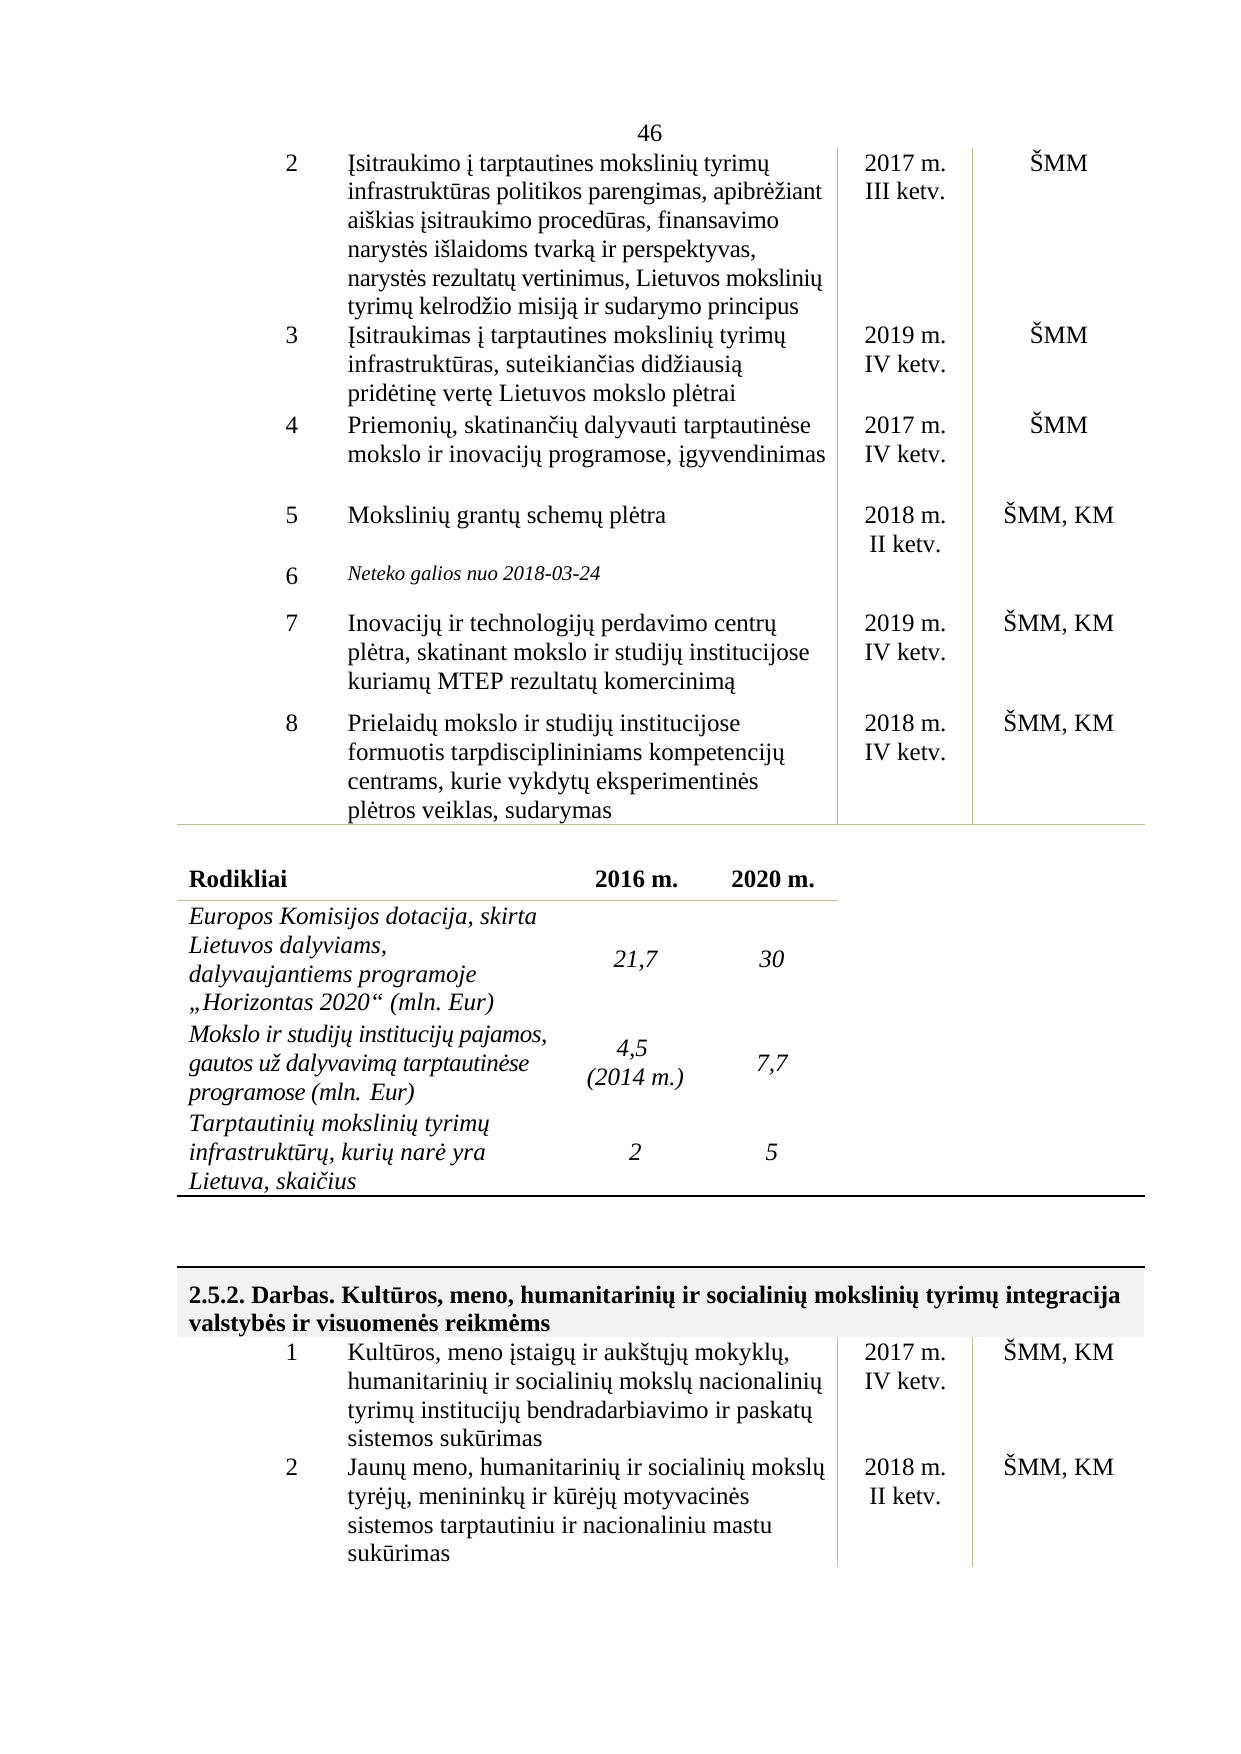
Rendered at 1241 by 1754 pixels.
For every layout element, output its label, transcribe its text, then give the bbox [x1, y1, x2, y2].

table_cell ŠMM, KM [973, 501, 1144, 561]
table_cell [708, 1197, 838, 1266]
table_cell Prielaidų mokslo ir studijų institucijose formuotis tarpdisciplininiams kompetencijų centrams, kurie vykdytų eksperimentinės plėtros veiklas, sudarymas [336, 709, 837, 823]
table_cell 2019 m. IV ketv. [838, 609, 972, 708]
table_cell ŠMM [973, 410, 1144, 501]
table_cell [708, 825, 838, 856]
table_cell [838, 561, 972, 608]
table_cell Europos Komisijos dotacija, skirta Lietuvos dalyviams, dalyvaujantiems programoje „Horizontas 2020“ (mln. Eur) [177, 901, 564, 1016]
table_cell [177, 1337, 247, 1452]
table_cell 2 [565, 1108, 708, 1194]
table_cell [973, 561, 1144, 608]
table_cell ŠMM [973, 148, 1144, 320]
table_cell 5 [708, 1108, 838, 1194]
table_cell [336, 856, 500, 900]
table_cell [838, 1197, 973, 1266]
table_cell [500, 1197, 564, 1266]
table_cell [973, 1016, 1144, 1108]
table_cell [177, 501, 247, 561]
table_cell 6 [247, 561, 336, 608]
table_cell 2019 m. IV ketv. [838, 320, 972, 410]
table_cell Inovacijų ir technologijų perdavimo centrų plėtra, skatinant mokslo ir studijų institucijose kuriamų MTEP rezultatų komercinimą [336, 609, 837, 708]
table_cell [247, 1197, 336, 1266]
table_cell 2020 m. [708, 856, 838, 900]
table_cell 2018 m. II ketv. [838, 1452, 972, 1567]
table_cell [177, 1197, 247, 1266]
table_cell [177, 1452, 247, 1567]
table_cell Priemonių, skatinančių dalyvauti tarptautinėse mokslo ir inovacijų programose, įgyvendinimas [336, 410, 837, 501]
table_cell Mokslinių grantų schemų plėtra [336, 501, 837, 561]
table_cell 2018 m. II ketv. [838, 501, 972, 561]
table_cell 4 [247, 410, 336, 501]
table_cell [177, 609, 247, 708]
table_cell [838, 1108, 973, 1194]
table_cell 2017 m. IV ketv. [838, 1337, 972, 1452]
table_cell [177, 148, 247, 320]
table_cell [973, 900, 1144, 1016]
table_cell 2017 m. III ketv. [838, 148, 972, 320]
table_cell 21,7 [565, 901, 708, 1016]
table_cell [973, 825, 1144, 856]
table_cell 7,7 [708, 1016, 838, 1108]
table_cell [336, 1197, 500, 1266]
table_cell [177, 561, 247, 608]
table_cell ŠMM, KM [973, 609, 1144, 708]
table_cell 4,5 (2014 m.) [565, 1016, 708, 1108]
table_cell 2 [247, 1452, 336, 1567]
table_cell [838, 856, 973, 900]
table_cell 7 [247, 609, 336, 708]
table_cell [565, 1197, 708, 1266]
table_cell ŠMM, KM [973, 709, 1144, 823]
table_cell Mokslo ir studijų institucijų pajamos, gautos už dalyvavimą tarptautinėse programose (mln. Eur) [177, 1016, 564, 1108]
table_cell ŠMM, KM [973, 1337, 1144, 1452]
table_cell 2016 m. [565, 856, 708, 900]
table_cell ŠMM, KM [973, 1452, 1144, 1567]
table_cell 5 [247, 501, 336, 561]
table_cell 2.5.2. Darbas. Kultūros, meno, humanitarinių ir socialinių mokslinių tyrimų integracija valstybės ir visuomenės reikmėms [177, 1268, 1144, 1337]
table_cell Tarptautinių mokslinių tyrimų infrastruktūrų, kurių narė yra Lietuva, skaičius [177, 1108, 564, 1194]
table_cell [565, 825, 708, 856]
table_cell [838, 1016, 973, 1108]
table_cell [336, 825, 500, 856]
table_cell Jaunų meno, humanitarinių ir socialinių mokslų tyrėjų, menininkų ir kūrėjų motyvacinės sistemos tarptautiniu ir nacionaliniu mastu sukūrimas [336, 1452, 837, 1567]
table_cell [973, 1108, 1144, 1194]
table_cell 2018 m. IV ketv. [838, 709, 972, 823]
table_cell 2 [247, 148, 336, 320]
table_cell [177, 320, 247, 410]
table_cell Rodikliai [177, 856, 336, 900]
table_cell [973, 856, 1144, 900]
table_cell 30 [708, 901, 838, 1016]
table_cell [177, 410, 247, 501]
table_cell 3 [247, 320, 336, 410]
table_cell [838, 825, 973, 856]
table_cell [838, 900, 973, 1016]
table_cell 2017 m. IV ketv. [838, 410, 972, 501]
table_cell [247, 825, 336, 856]
table_cell Kultūros, meno įstaigų ir aukštųjų mokyklų, humanitarinių ir socialinių mokslų nacionalinių tyrimų institucijų bendradarbiavimo ir paskatų sistemos sukūrimas [336, 1337, 837, 1452]
table_cell Neteko galios nuo 2018-03-24 [336, 561, 837, 608]
table_cell [177, 709, 247, 823]
table_cell [973, 1197, 1144, 1266]
table_cell [500, 856, 564, 900]
table_cell ŠMM [973, 320, 1144, 410]
table_cell [177, 825, 247, 856]
table_cell [500, 825, 564, 856]
table_cell Įsitraukimas į tarptautines mokslinių tyrimų infrastruktūras, suteikiančias didžiausią pridėtinę vertę Lietuvos mokslo plėtrai [336, 320, 837, 410]
table_cell 1 [247, 1337, 336, 1452]
table_cell 8 [247, 709, 336, 823]
table_cell Įsitraukimo į tarptautines mokslinių tyrimų infrastruktūras politikos parengimas, apibrėžiant aiškias įsitraukimo procedūras, finansavimo narystės išlaidoms tvarką ir perspektyvas, narystės rezultatų vertinimus, Lietuvos mokslinių tyrimų kelrodžio misiją ir sudarymo principus [336, 148, 837, 320]
